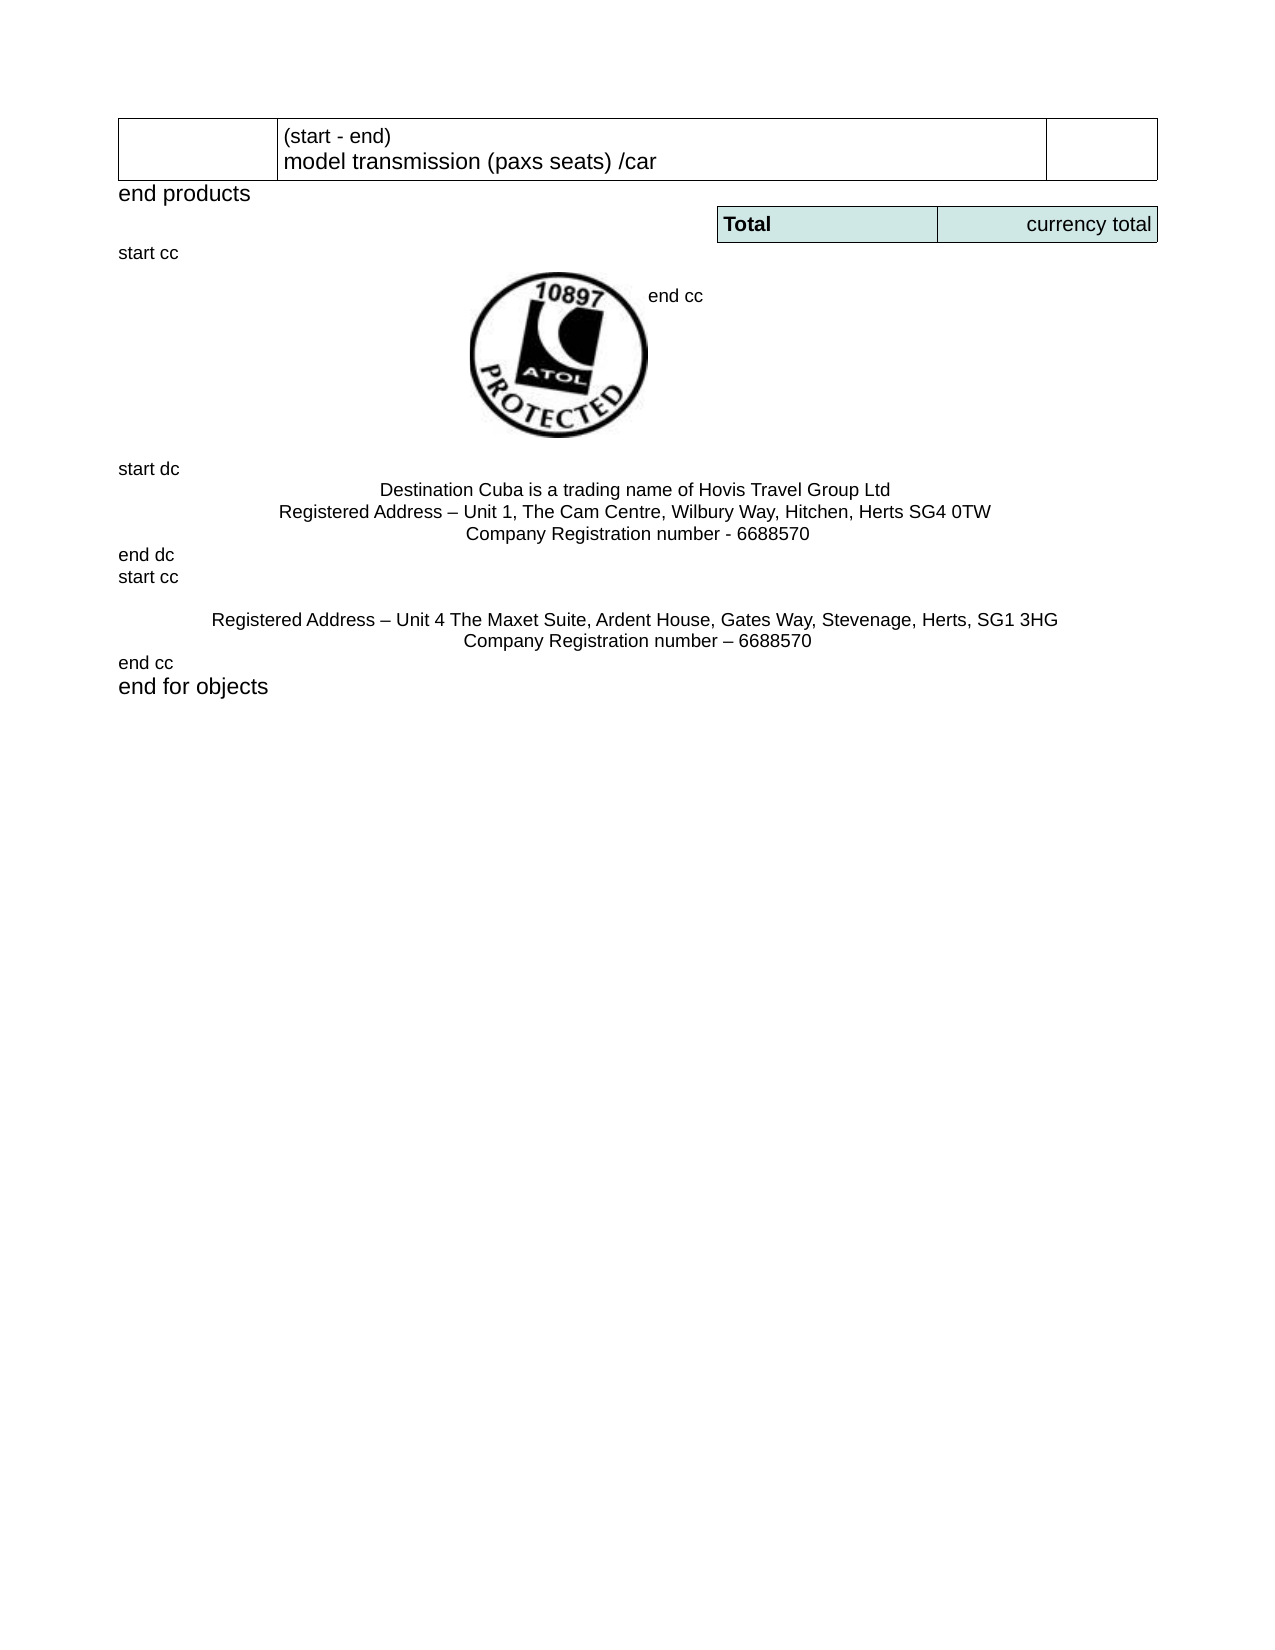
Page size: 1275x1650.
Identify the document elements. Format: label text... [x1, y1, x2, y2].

table_header currency total [938, 207, 1157, 242]
text Company Registration number - 6688570 [118, 522, 1157, 544]
text Destination Cuba is a trading name of Hovis Travel Group Ltd [118, 479, 1157, 501]
text end cc [118, 652, 1157, 673]
table_header Total [718, 207, 937, 242]
text end dc [118, 544, 1157, 566]
text Registered Address – Unit 4 The Maxet Suite, Ardent House, Gates Way, Stevenage, Herts, SG1 3HG [118, 609, 1157, 630]
table_header (start - end) model transmission (paxs seats) /car [278, 119, 1046, 180]
table_header [1047, 119, 1157, 180]
text [118, 285, 469, 307]
text end products [118, 181, 1157, 206]
table_header [118, 206, 277, 242]
text start cc [118, 566, 1157, 587]
table_header [119, 119, 277, 180]
text start dc [118, 458, 1157, 479]
text end for objects [118, 673, 1157, 700]
text start cc [118, 242, 1157, 264]
text Registered Address – Unit 1, The Cam Centre, Wilbury Way, Hitchen, Herts SG4 0TW [118, 501, 1157, 522]
text Company Registration number – 6688570 [118, 630, 1157, 652]
table_header [278, 206, 717, 242]
picture [469, 272, 648, 438]
text end cc [648, 285, 1157, 307]
